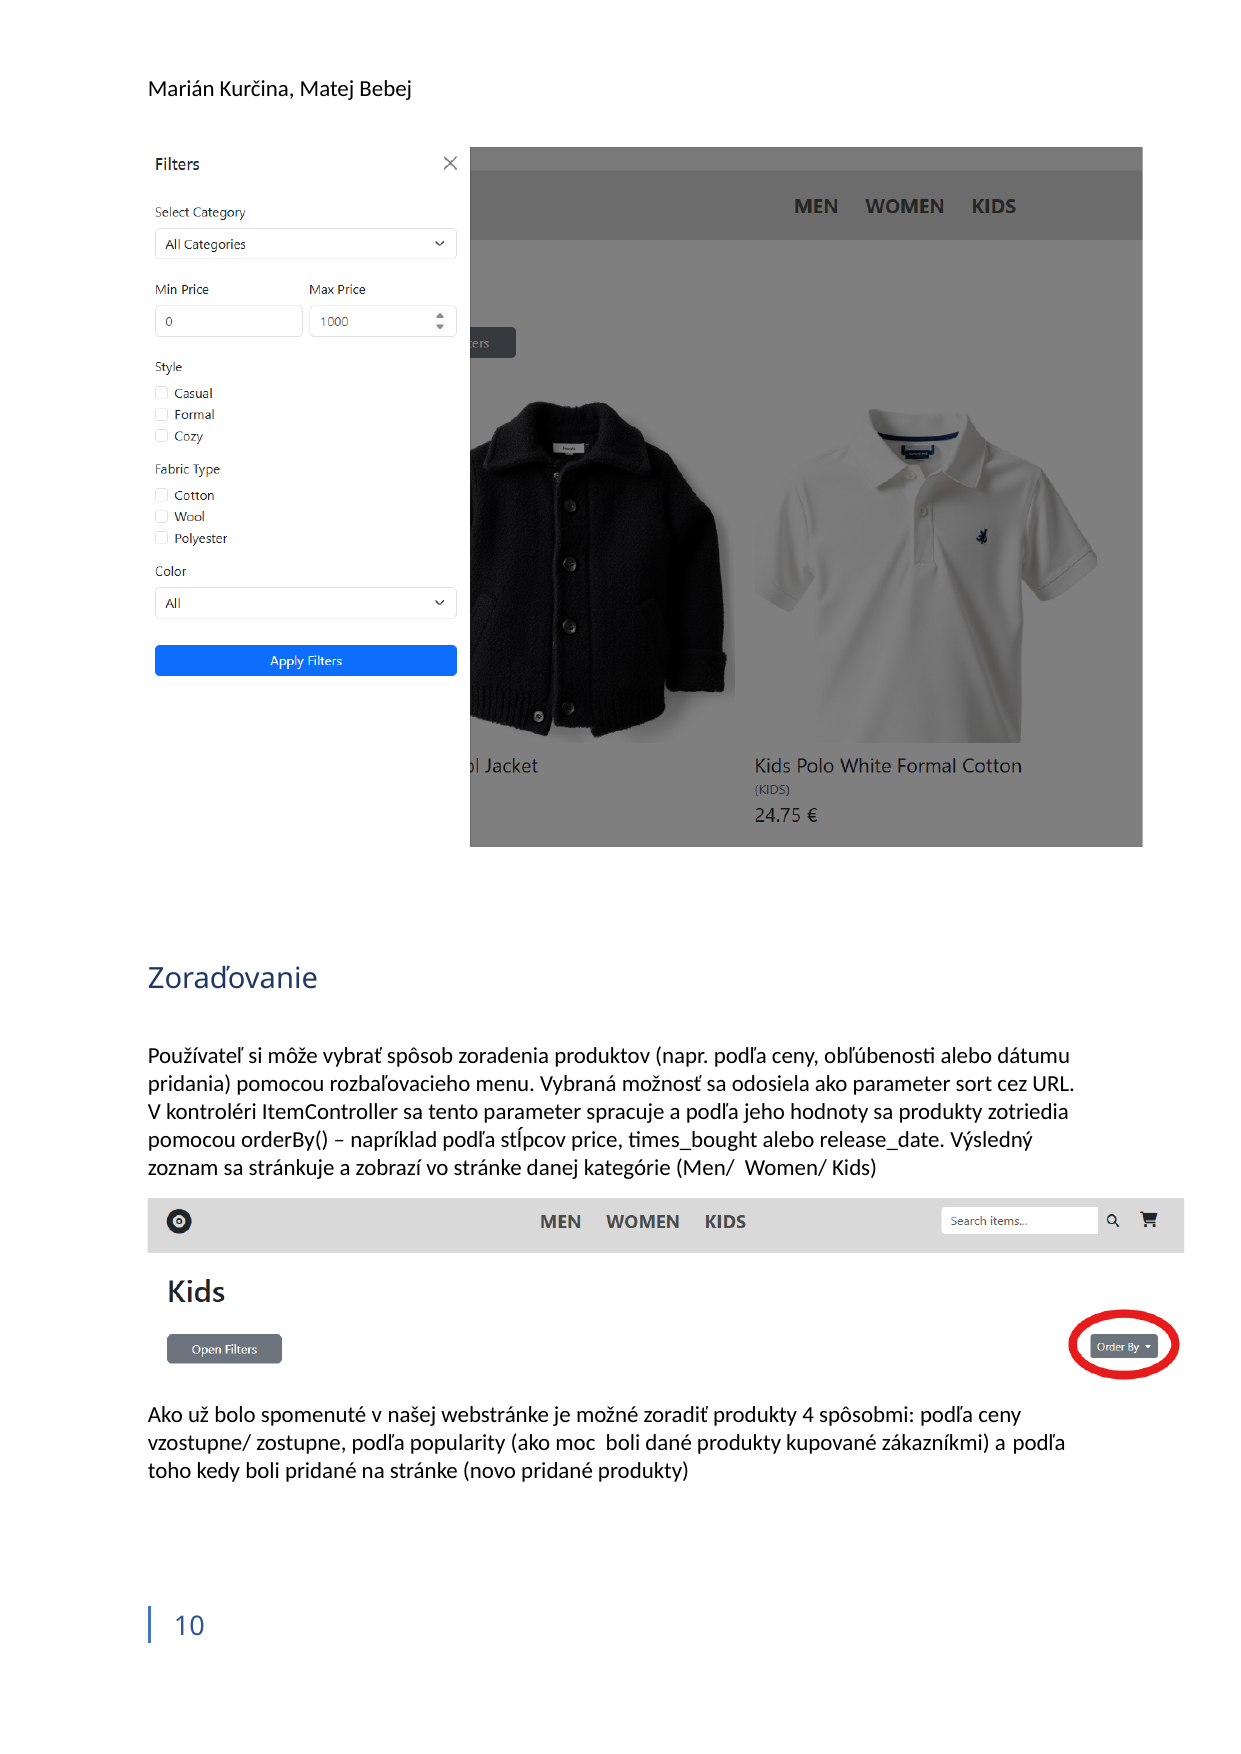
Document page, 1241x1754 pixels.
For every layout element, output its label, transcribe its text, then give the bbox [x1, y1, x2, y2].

text Ako už bolo spomenuté v našej webstránke je možné zoradiť produkty 4 spôsobmi: podľa ceny vzostupne/ zostupne, podľa popularity (ako moc boli dané produkty kupované zákazníkmi) a podľa toho kedy boli pridané na stránke (novo pridané produkty) [148, 1400, 1093, 1484]
text Používateľ si môže vybrať spôsob zoradenia produktov (napr. podľa ceny, obľúbenosti alebo dátumu pridania) pomocou rozbaľovacieho menu. Vybraná možnosť sa odosiela ako parameter sort cez URL. V kontroléri ItemController sa tento parameter spracuje a podľa jeho hodnoty sa produkty zotriedia pomocou orderBy() – napríklad podľa stĺpcov price, times_bought alebo release_date. Výsledný zoznam sa stránkuje a zobrazí vo stránke danej kategórie (Men/ Women/ Kids) [148, 1041, 1093, 1181]
subtitle Zoraďovanie [148, 957, 1093, 997]
